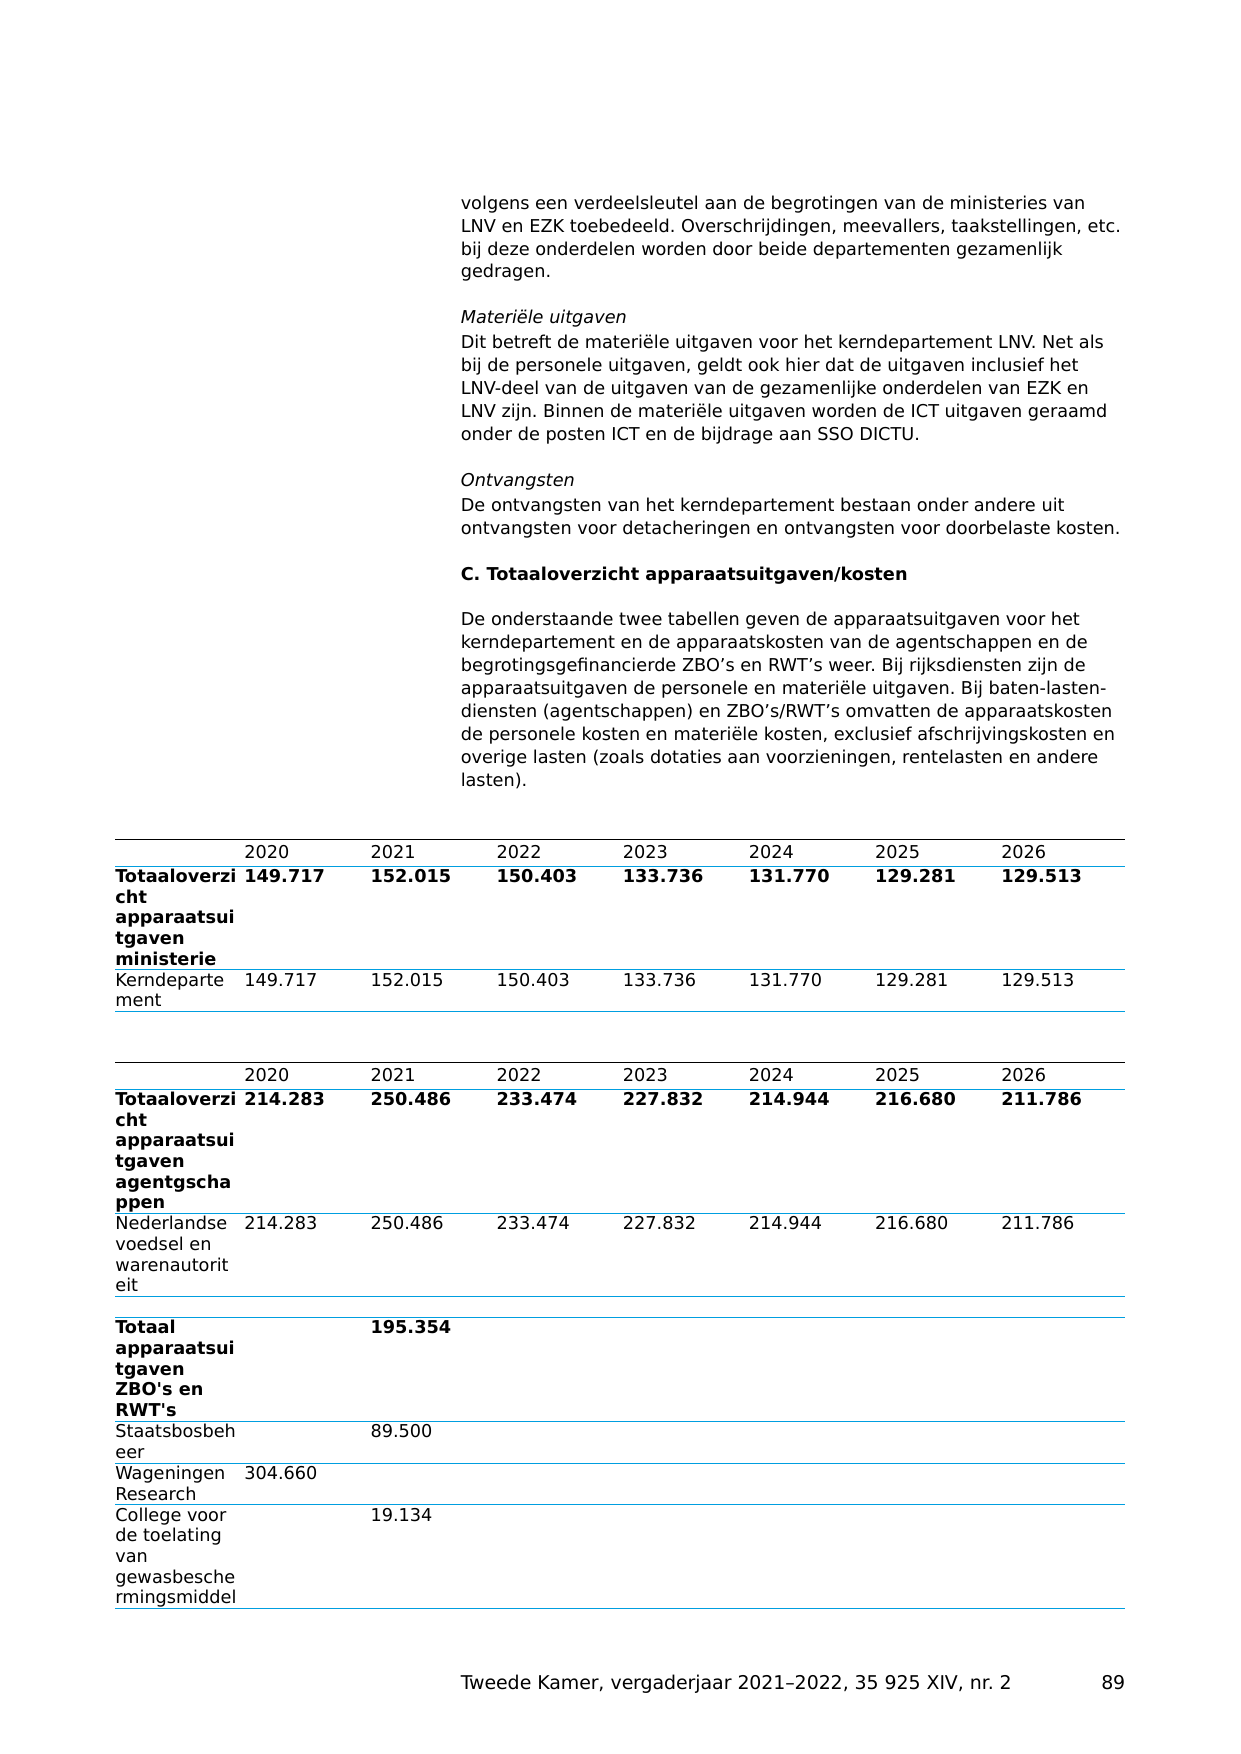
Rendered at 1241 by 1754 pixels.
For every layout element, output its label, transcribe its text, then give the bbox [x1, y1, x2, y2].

table_cell 2026 [998, 840, 1125, 866]
table_cell 214.944 [746, 1214, 872, 1296]
text C. Totaaloverzicht apparaatsuitgaven/kosten [461, 562, 1125, 584]
table_cell [746, 1297, 872, 1317]
table_cell [241, 1422, 367, 1462]
table_cell [872, 1318, 998, 1421]
table_cell 129.281 [872, 867, 998, 969]
table_cell Staatsbosbeheer [115, 1422, 241, 1462]
table_cell 2024 [746, 1063, 872, 1088]
table_cell 133.736 [620, 970, 746, 1011]
table_cell Totaaloverzicht apparaatsuitgaven agentgschappen [115, 1090, 241, 1213]
table_cell 250.486 [368, 1214, 493, 1296]
table_cell [115, 840, 241, 866]
table_cell 19.134 [368, 1505, 493, 1608]
table_cell 2023 [620, 1063, 746, 1088]
table_cell 133.736 [620, 867, 746, 969]
table_cell 89.500 [368, 1422, 493, 1462]
table_cell 211.786 [998, 1214, 1125, 1296]
table_cell 216.680 [872, 1090, 998, 1213]
table_header Totaaloverzicht apparaatsuitgaven/kosten inclusief agentschappen en zbo's/rwt's (bedragen x € 1.000) [115, 814, 1125, 839]
table_cell 149.717 [241, 867, 367, 969]
table_cell 2025 [872, 1063, 998, 1088]
table_cell 233.474 [494, 1214, 620, 1296]
table_cell [872, 1422, 998, 1462]
table_cell Wageningen Research [115, 1464, 241, 1504]
table_cell [620, 1505, 746, 1608]
table_cell 131.770 [746, 867, 872, 969]
table_cell 2026 [998, 1063, 1125, 1088]
table_cell [746, 1505, 872, 1608]
table_cell 195.354 [368, 1318, 493, 1421]
table_cell 304.660 [241, 1464, 367, 1504]
table_cell [998, 1318, 1125, 1421]
table_cell [620, 1422, 746, 1462]
table_cell 149.717 [241, 970, 367, 1011]
table_cell 2020 [241, 840, 367, 866]
table_cell 150.403 [494, 970, 620, 1011]
text De onderstaande twee tabellen geven de apparaatsuitgaven voor het kerndepartement en de apparaatskosten van de agentschappen en de begrotingsgefinancierde ZBO’s en RWT’s weer. Bij rijksdiensten zijn de apparaatsuitgaven de personele en materiële uitgaven. Bij baten-lasten-diensten (agentschappen) en ZBO’s/RWT’s omvatten de apparaatskosten de personele kosten en materiële kosten, exclusief afschrijvingskosten en overige lasten (zoals dotaties aan voorzieningen, rentelasten en andere lasten). [461, 607, 1125, 791]
table_cell 2022 [494, 840, 620, 866]
table_cell [998, 1297, 1125, 1317]
table_cell College voor de toelating van gewasbeschermingsmiddel [115, 1505, 241, 1608]
text Materiële uitgaven [461, 305, 1125, 328]
table_cell 214.944 [746, 1090, 872, 1213]
table_cell 131.770 [746, 970, 872, 1011]
table_cell 2023 [620, 840, 746, 866]
table_cell [494, 1318, 620, 1421]
table_cell [620, 1297, 746, 1317]
table_cell [115, 1063, 241, 1088]
table_cell [241, 1318, 367, 1421]
table_cell [115, 1297, 241, 1317]
table_cell 250.486 [368, 1090, 493, 1213]
table_cell [872, 1505, 998, 1608]
table_cell [241, 1505, 367, 1608]
table_cell Nederlandse voedsel en warenautoriteit [115, 1214, 241, 1296]
table_header Tabel 2 Totaaloverzicht apparaatsuitgaven/kosten agentschappen en zbo's/rwt's (bedragen x € 1.000) [115, 1037, 1125, 1062]
table_cell 2025 [872, 840, 998, 866]
table_cell [998, 1505, 1125, 1608]
table_cell 2022 [494, 1063, 620, 1088]
table_cell 211.786 [998, 1090, 1125, 1213]
table_cell 129.513 [998, 867, 1125, 969]
table_cell 214.283 [241, 1090, 367, 1213]
table_cell 152.015 [368, 867, 493, 969]
table_cell Totaaloverzicht apparaatsuitgaven ministerie [115, 867, 241, 969]
text volgens een verdeelsleutel aan de begrotingen van de ministeries van LNV en EZK toebedeeld. Overschrijdingen, meevallers, taakstellingen, etc. bij deze onderdelen worden door beide departementen gezamenlijk gedragen. [461, 191, 1125, 282]
table_cell 227.832 [620, 1090, 746, 1213]
text Ontvangsten [461, 468, 1125, 491]
table_cell [368, 1464, 493, 1504]
table_cell 2024 [746, 840, 872, 866]
table_cell 152.015 [368, 970, 493, 1011]
table_cell [494, 1422, 620, 1462]
table_cell [998, 1464, 1125, 1504]
table_cell 216.680 [872, 1214, 998, 1296]
table_cell 129.513 [998, 970, 1125, 1011]
table_cell [746, 1318, 872, 1421]
table_cell Totaal apparaatsuitgaven ZBO's en RWT's [115, 1318, 241, 1421]
table_cell [746, 1464, 872, 1504]
table_cell [494, 1505, 620, 1608]
table_cell 2021 [368, 840, 493, 866]
table_cell [620, 1464, 746, 1504]
table_cell 214.283 [241, 1214, 367, 1296]
table_cell Kerndepartement [115, 970, 241, 1011]
table_cell [746, 1422, 872, 1462]
text Dit betreft de materiële uitgaven voor het kerndepartement LNV. Net als bij de personele uitgaven, geldt ook hier dat de uitgaven inclusief het LNV-deel van de uitgaven van de gezamenlijke onderdelen van EZK en LNV zijn. Binnen de materiële uitgaven worden de ICT uitgaven geraamd onder de posten ICT en de bijdrage aan SSO DICTU. [461, 330, 1125, 445]
text De ontvangsten van het kerndepartement bestaan onder andere uit ontvangsten voor detacheringen en ontvangsten voor doorbelaste kosten. [461, 493, 1125, 539]
table_cell 2021 [368, 1063, 493, 1088]
table_cell 2020 [241, 1063, 367, 1088]
table_cell [494, 1297, 620, 1317]
table_cell [620, 1318, 746, 1421]
table_cell 227.832 [620, 1214, 746, 1296]
table_cell 129.281 [872, 970, 998, 1011]
table_cell [241, 1297, 367, 1317]
table_cell 233.474 [494, 1090, 620, 1213]
table_cell [872, 1464, 998, 1504]
table_cell [872, 1297, 998, 1317]
table_cell [368, 1297, 493, 1317]
table_cell 150.403 [494, 867, 620, 969]
table_cell [494, 1464, 620, 1504]
table_cell [998, 1422, 1125, 1462]
